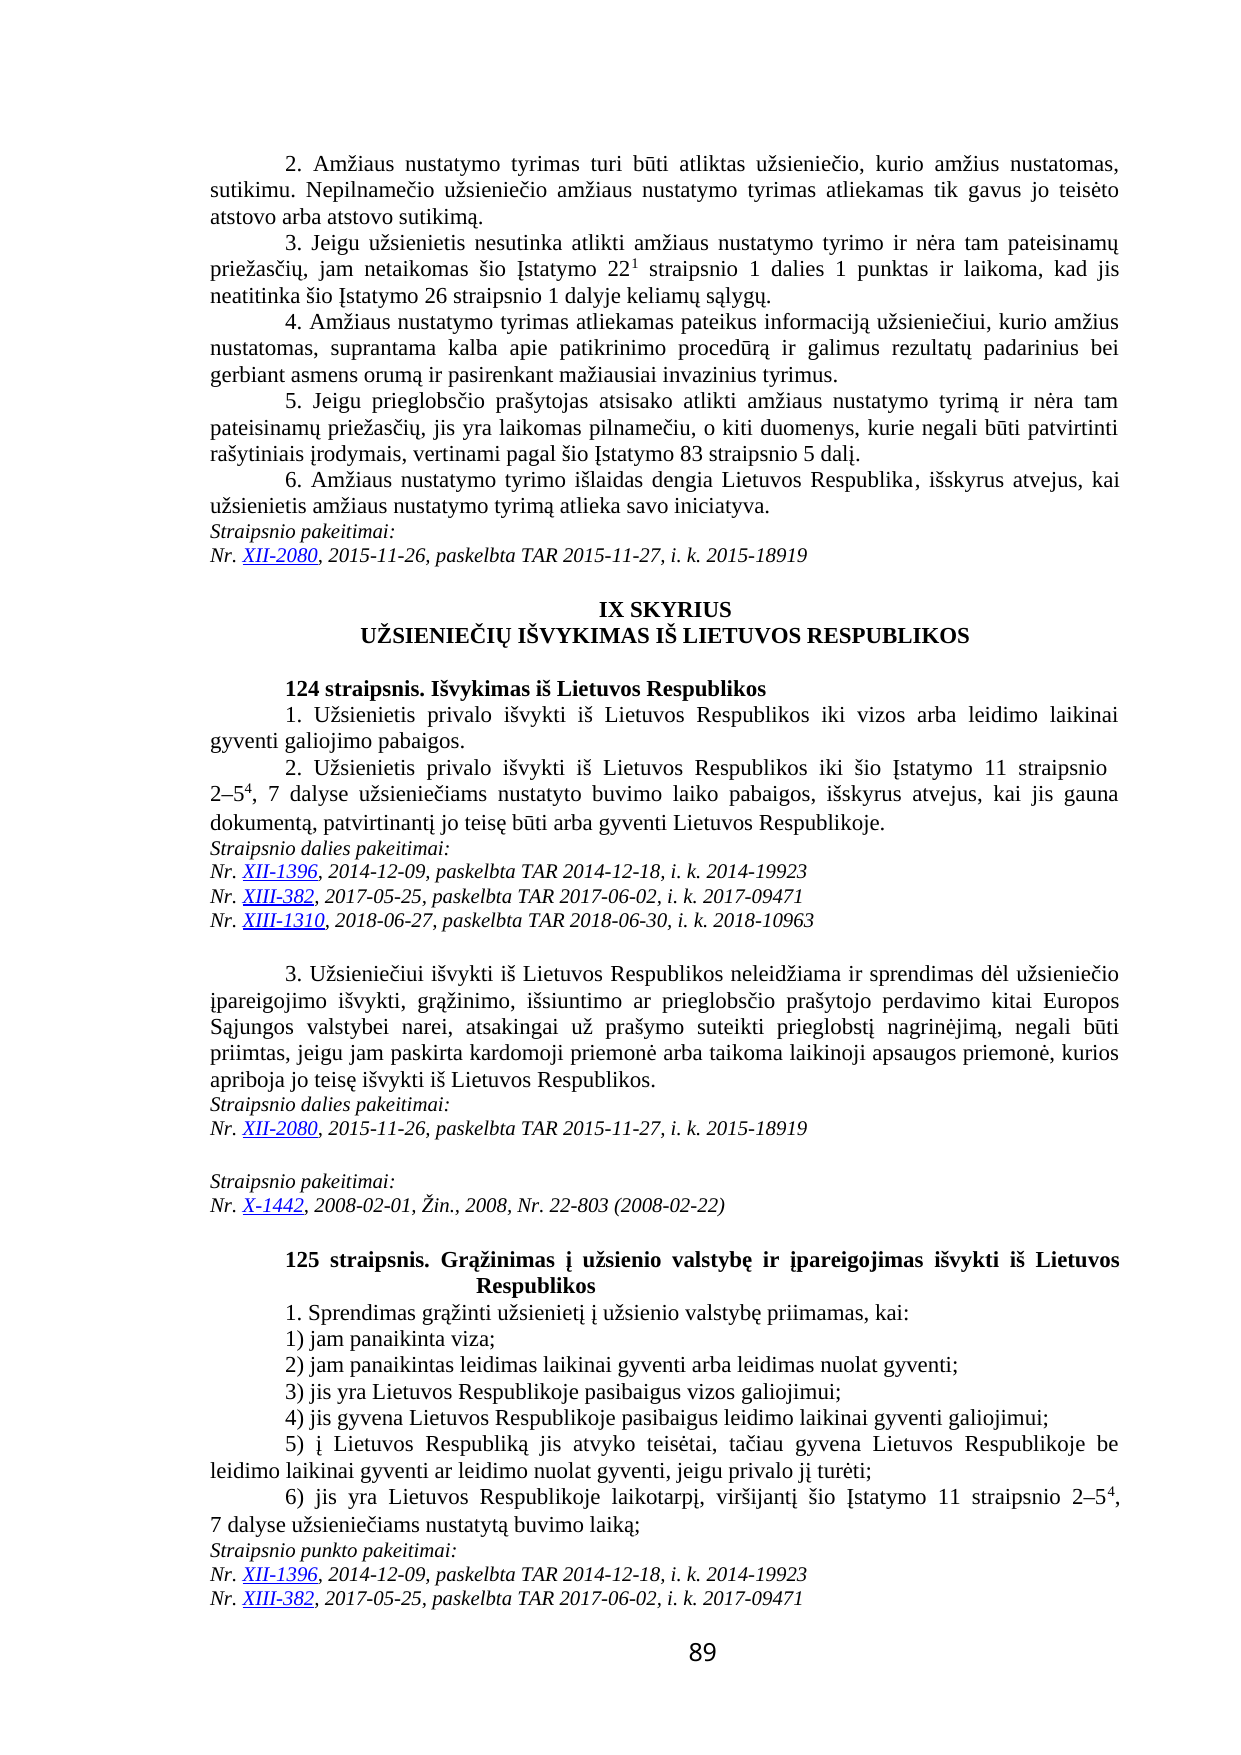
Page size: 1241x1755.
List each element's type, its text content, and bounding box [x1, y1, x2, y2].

text 1. Užsienietis privalo išvykti iš Lietuvos Respublikos iki vizos arba leidimo laikinai gyventi galiojimo pabaigos. [210, 701, 1120, 754]
text 3. Užsieniečiui išvykti iš Lietuvos Respublikos neleidžiama ir sprendimas dėl užsieniečio įpareigojimo išvykti, grąžinimo, išsiuntimo ar prieglobsčio prašytojo perdavimo kitai Europos Sąjungos valstybei narei, atsakingai už prašymo suteikti prieglobstį nagrinėjimą, negali būti priimtas, jeigu jam paskirta kardomoji priemonė arba taikoma laikinoji apsaugos priemonė, kurios apriboja jo teisę išvykti iš Lietuvos Respublikos. [210, 960, 1120, 1092]
text 2. Užsienietis privalo išvykti iš Lietuvos Respublikos iki šio Įstatymo 11 straipsnio 2–54, 7 dalyse užsieniečiams nustatyto buvimo laiko pabaigos, išskyrus atvejus, kai jis gauna dokumentą, patvirtinantį jo teisę būti arba gyventi Lietuvos Respublikoje. [210, 754, 1120, 835]
text Straipsnio dalies pakeitimai: [210, 835, 1120, 859]
text Nr. XIII-382, 2017-05-25, paskelbta TAR 2017-06-02, i. k. 2017-09471 [210, 883, 1120, 908]
text 6. Amžiaus nustatymo tyrimo išlaidas dengia Lietuvos Respublika, išskyrus atvejus, kai užsienietis amžiaus nustatymo tyrimą atlieka savo iniciatyva. [210, 466, 1120, 519]
text Straipsnio punkto pakeitimai: [210, 1538, 1120, 1562]
text UŽSIENIEČIŲ IŠVYKIMAS IŠ LIETUVOS RESPUBLIKOS [210, 622, 1120, 648]
text Nr. XII-2080, 2015-11-26, paskelbta TAR 2015-11-27, i. k. 2015-18919 [210, 1116, 1120, 1140]
text Nr. X-1442, 2008-02-01, Žin., 2008, Nr. 22-803 (2008-02-22) [210, 1193, 1120, 1217]
text 4. Amžiaus nustatymo tyrimas atliekamas pateikus informaciją užsieniečiui, kurio amžius nustatomas, suprantama kalba apie patikrinimo procedūrą ir galimus rezultatų padarinius bei gerbiant asmens orumą ir pasirenkant mažiausiai invazinius tyrimus. [210, 308, 1120, 387]
text Nr. XII-1396, 2014-12-09, paskelbta TAR 2014-12-18, i. k. 2014-19923 [210, 859, 1120, 883]
text 2) jam panaikintas leidimas laikinai gyventi arba leidimas nuolat gyventi; [210, 1351, 1120, 1378]
text 1. Sprendimas grąžinti užsienietį į užsienio valstybę priimamas, kai: [210, 1299, 1120, 1325]
text 5. Jeigu prieglobsčio prašytojas atsisako atlikti amžiaus nustatymo tyrimą ir nėra tam pateisinamų priežasčių, jis yra laikomas pilnamečiu, o kiti duomenys, kurie negali būti patvirtinti rašytiniais įrodymais, vertinami pagal šio Įstatymo 83 straipsnio 5 dalį. [210, 387, 1120, 466]
text Nr. XIII-382, 2017-05-25, paskelbta TAR 2017-06-02, i. k. 2017-09471 [210, 1586, 1120, 1610]
text 4) jis gyvena Lietuvos Respublikoje pasibaigus leidimo laikinai gyventi galiojimui; [210, 1404, 1120, 1430]
text 3. Jeigu užsienietis nesutinka atlikti amžiaus nustatymo tyrimo ir nėra tam pateisinamų priežasčių, jam netaikomas šio Įstatymo 221 straipsnio 1 dalies 1 punktas ir laikoma, kad jis neatitinka šio Įstatymo 26 straipsnio 1 dalyje keliamų sąlygų. [210, 229, 1120, 308]
text 1) jam panaikinta viza; [210, 1325, 1120, 1351]
text 5) į Lietuvos Respubliką jis atvyko teisėtai, tačiau gyvena Lietuvos Respublikoje be leidimo laikinai gyventi ar leidimo nuolat gyventi, jeigu privalo jį turėti; [210, 1430, 1120, 1483]
text 125 straipsnis. Grąžinimas į užsienio valstybę ir įpareigojimas išvykti iš Lietuvos Respublikos [285, 1246, 1120, 1299]
text IX SKYRIUS [210, 596, 1120, 622]
text 124 straipsnis. Išvykimas iš Lietuvos Respublikos [210, 675, 1120, 701]
text Straipsnio pakeitimai: [210, 1169, 1120, 1193]
text Straipsnio dalies pakeitimai: [210, 1092, 1120, 1116]
text Straipsnio pakeitimai: [210, 519, 1120, 543]
text 6) jis yra Lietuvos Respublikoje laikotarpį, viršijantį šio Įstatymo 11 straipsnio 2–54, 7 dalyse užsieniečiams nustatytą buvimo laiką; [210, 1483, 1120, 1538]
text 2. Amžiaus nustatymo tyrimas turi būti atliktas užsieniečio, kurio amžius nustatomas, sutikimu. Nepilnamečio užsieniečio amžiaus nustatymo tyrimas atliekamas tik gavus jo teisėto atstovo arba atstovo sutikimą. [210, 150, 1120, 229]
text Nr. XIII-1310, 2018-06-27, paskelbta TAR 2018-06-30, i. k. 2018-10963 [210, 908, 1120, 932]
text Nr. XII-2080, 2015-11-26, paskelbta TAR 2015-11-27, i. k. 2015-18919 [210, 543, 1120, 567]
text Nr. XII-1396, 2014-12-09, paskelbta TAR 2014-12-18, i. k. 2014-19923 [210, 1562, 1120, 1586]
text 3) jis yra Lietuvos Respublikoje pasibaigus vizos galiojimui; [210, 1378, 1120, 1404]
